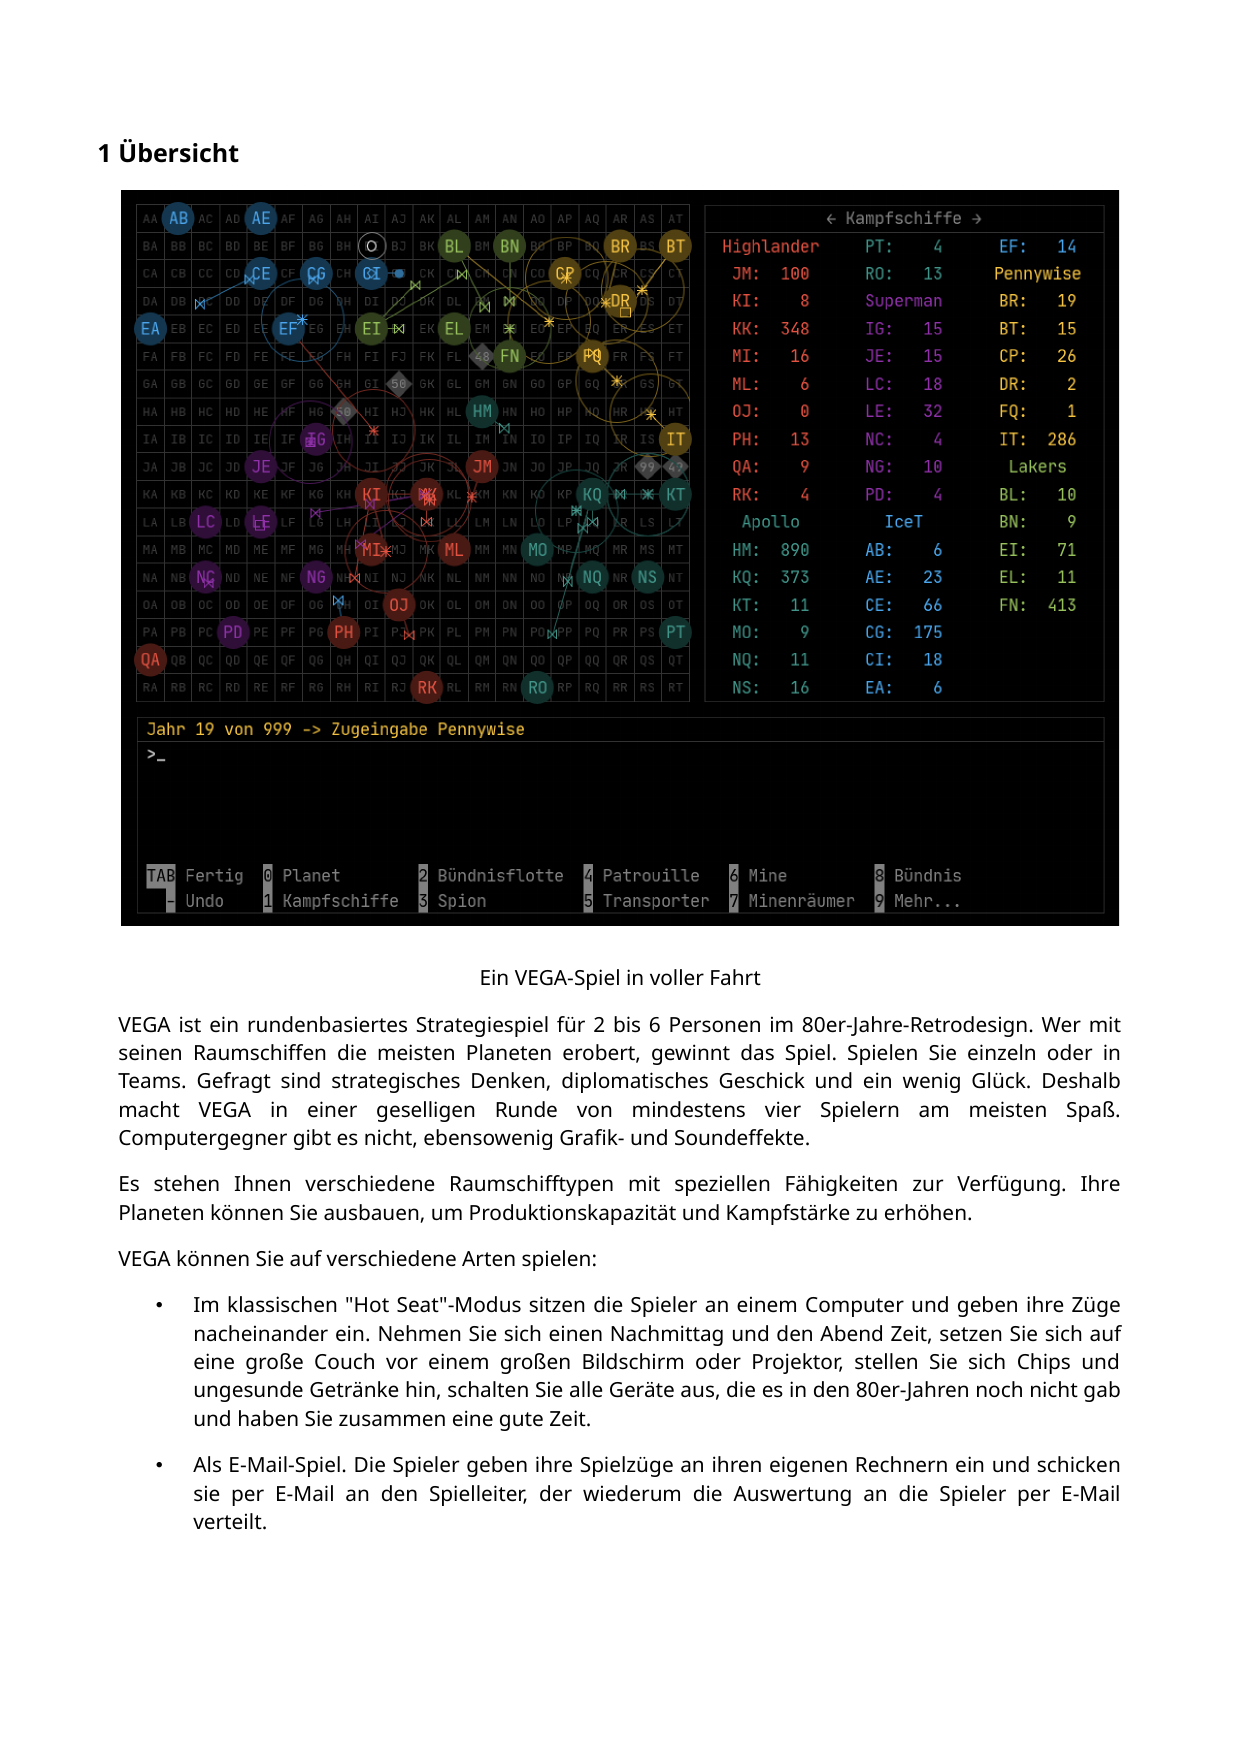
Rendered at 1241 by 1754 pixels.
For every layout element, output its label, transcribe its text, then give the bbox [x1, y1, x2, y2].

text Es stehen Ihnen verschiedene Raumschifftypen mit speziellen Fähigkeiten zur Verfügung. Ihre Planeten können Sie ausbauen, um Produktionskapazität und Kampfstärke zu erhöhen. [118, 1169, 1122, 1226]
text VEGA ist ein rundenbasiertes Strategiespiel für 2 bis 6 Personen im 80er-Jahre-Retrodesign. Wer mit seinen Raumschiffen die meisten Planeten erobert, gewinnt das Spiel. Spielen Sie einzeln oder in Teams. Gefragt sind strategisches Denken, diplomatisches Geschick und ein wenig Glück. Deshalb macht VEGA in einer geselligen Runde von mindestens vier Spielern am meisten Spaß. Computergegner gibt es nicht, ebensowenig Grafik- und Soundeffekte. [118, 1010, 1122, 1152]
subtitle Übersicht [118, 136, 1122, 170]
picture [121, 190, 1120, 926]
list Als E-Mail-Spiel. Die Spieler geben ihre Spielzüge an ihren eigenen Rechnern ein und schicken sie per E-Mail an den Spielleiter, der wiederum die Auswertung an die Spieler per E-Mail verteilt. [156, 1450, 1122, 1536]
list Im klassischen "Hot Seat"-Modus sitzen die Spieler an einem Computer und geben ihre Züge nacheinander ein. Nehmen Sie sich einen Nachmittag und den Abend Zeit, setzen Sie sich auf eine große Couch vor einem großen Bildschirm oder Projektor, stellen Sie sich Chips und ungesunde Getränke hin, schalten Sie alle Geräte aus, die es in den 80er-Jahren noch nicht gab und haben Sie zusammen eine gute Zeit. [156, 1290, 1122, 1432]
text VEGA können Sie auf verschiedene Arten spielen: [118, 1244, 1122, 1273]
text Ein VEGA-Spiel in voller Fahrt [118, 926, 1122, 992]
